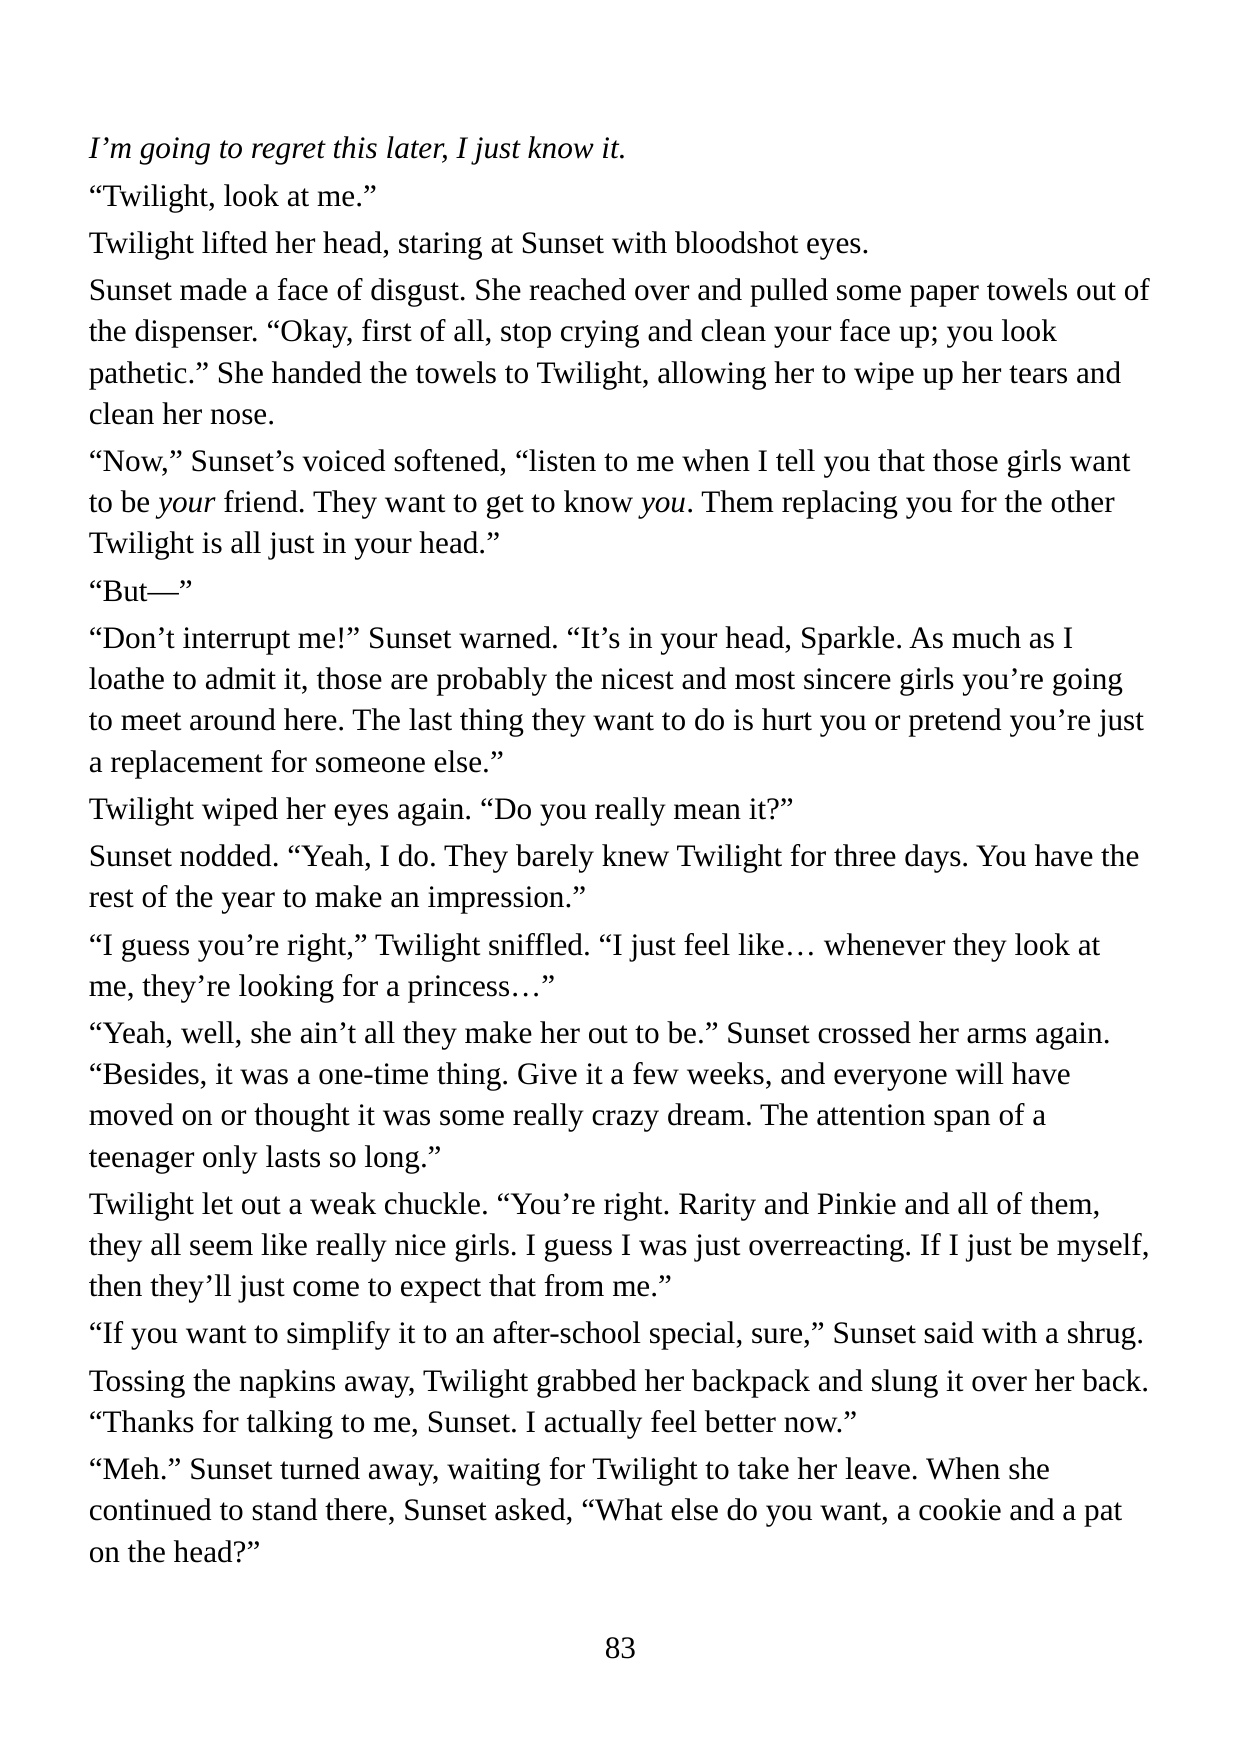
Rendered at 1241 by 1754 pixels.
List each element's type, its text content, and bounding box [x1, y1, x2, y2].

text Tossing the napkins away, Twilight grabbed her backpack and slung it over her back. “Thanks for talking to me, Sunset. I actually feel better now.” [88, 1362, 1152, 1439]
text “Don’t interrupt me!” Sunset warned. “It’s in your head, Sparkle. As much as I loathe to admit it, those are probably the nicest and most sincere girls you’re going to meet around here. The last thing they want to do is hurt you or pretend you’re just a replacement for someone else.” [88, 619, 1152, 779]
text Twilight wiped her eyes again. “Do you really mean it?” [88, 790, 1152, 826]
text Twilight lifted her head, staring at Sunset with bloodshot eyes. [88, 224, 1152, 260]
text “I guess you’re right,” Twilight sniffled. “I just feel like… whenever they look at me, they’re looking for a princess…” [88, 926, 1152, 1003]
text “Meh.” Sunset turned away, waiting for Twilight to take her leave. When she continued to stand there, Sunset asked, “What else do you want, a cookie and a pat on the head?” [88, 1450, 1152, 1569]
text “If you want to simplify it to an after-school special, sure,” Sunset said with a shrug. [88, 1315, 1152, 1351]
text “Yeah, well, she ain’t all they make her out to be.” Sunset crossed her arms again. “Besides, it was a one-time thing. Give it a few weeks, and everyone will have moved on or thought it was some really crazy dream. The attention span of a teenager only lasts so long.” [88, 1014, 1152, 1174]
text Sunset nodded. “Yeah, I do. They barely knew Twilight for three days. You have the rest of the year to make an impression.” [88, 837, 1152, 914]
text “Twilight, look at me.” [88, 177, 1152, 213]
text Twilight let out a weak chuckle. “You’re right. Rarity and Pinkie and all of them, they all seem like really nice girls. I guess I was just overreacting. If I just be myself, then they’ll just come to expect that from me.” [88, 1185, 1152, 1303]
text “But—” [88, 572, 1152, 608]
text Sunset made a face of disgust. She reached over and pulled some paper towels out of the dispenser. “Okay, first of all, stop crying and clean your face up; you look pathetic.” She handed the towels to Twilight, allowing her to wipe up her tears and clean her nose. [88, 271, 1152, 431]
text “Now,” Sunset’s voiced softened, “listen to me when I tell you that those girls want to be your friend. They want to get to know you. Them replacing you for the other Twilight is all just in your head.” [88, 442, 1152, 561]
text I’m going to regret this later, I just know it. [88, 88, 1152, 166]
